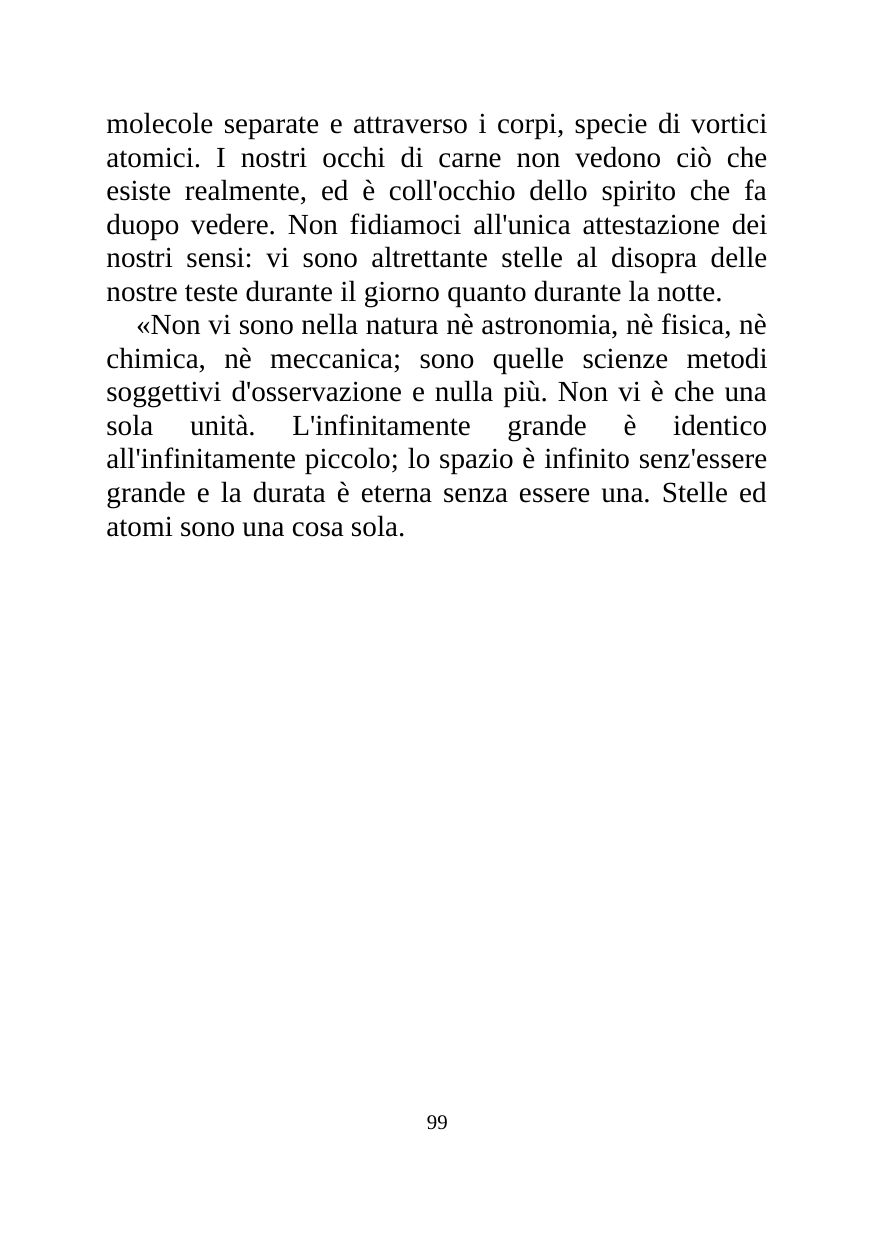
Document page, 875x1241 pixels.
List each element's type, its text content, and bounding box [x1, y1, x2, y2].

text «Non vi sono nella natura nè astronomia, nè fisica, nè chimica, nè meccanica; sono quelle scienze metodi soggettivi d'osservazione e nulla più. Non vi è che una sola unità. L'infinitamente grande è identico all'infinitamente piccolo; lo spazio è infinito senz'essere grande e la durata è eterna senza essere una. Stelle ed atomi sono una cosa sola. [106, 307, 768, 542]
text molecole separate e attraverso i corpi, specie di vortici atomici. I nostri occhi di carne non vedono ciò che esiste realmente, ed è coll'occhio dello spirito che fa duopo vedere. Non fidiamoci all'unica attestazione dei nostri sensi: vi sono altrettante stelle al disopra delle nostre teste durante il giorno quanto durante la notte. [106, 106, 768, 307]
